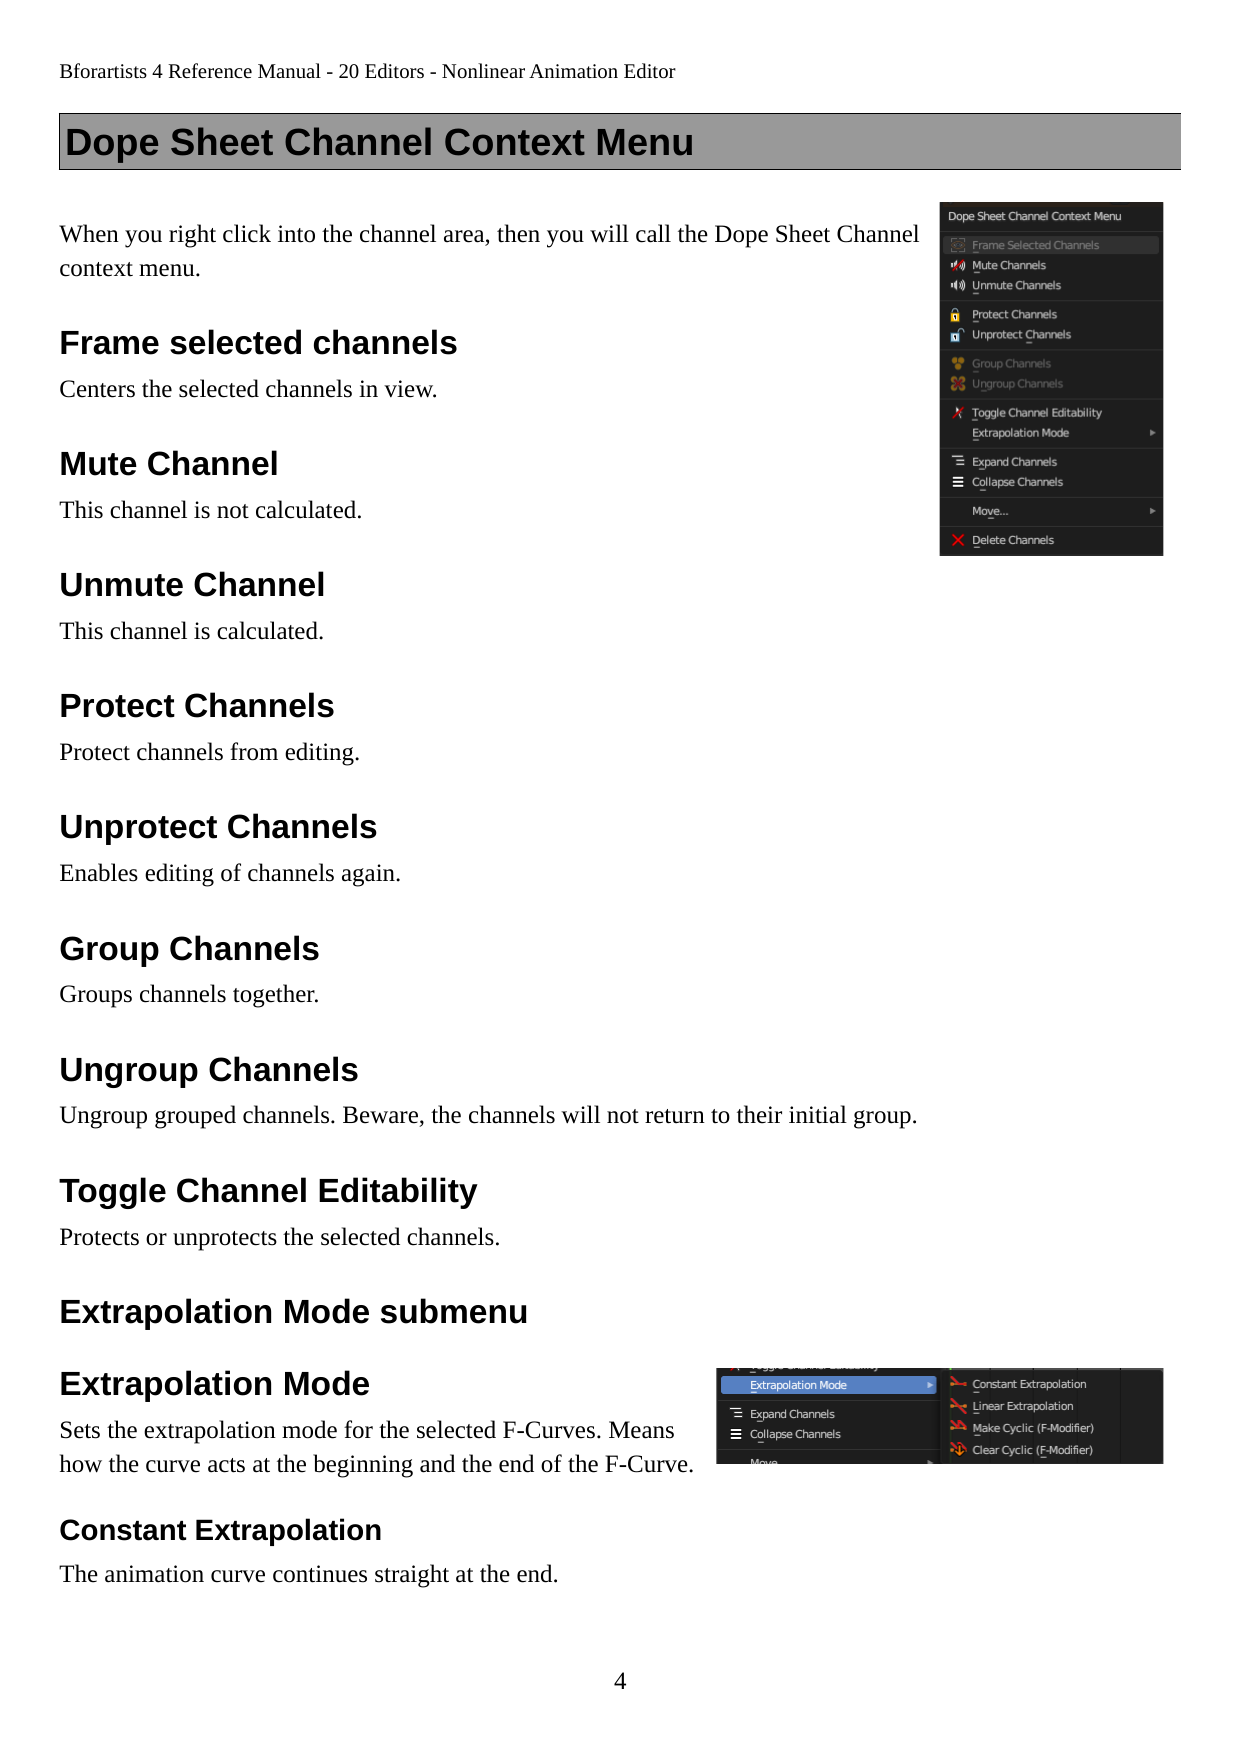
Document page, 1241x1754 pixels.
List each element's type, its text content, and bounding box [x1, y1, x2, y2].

picture [939, 202, 1164, 556]
subtitle Mute Channel [59, 444, 939, 483]
subtitle Frame selected channels [59, 323, 939, 362]
subtitle Group Channels [59, 928, 1181, 967]
text Centers the selected channels in view. [59, 374, 939, 403]
text Protects or unprotects the selected channels. [59, 1222, 1181, 1250]
text When you right click into the channel area, then you will call the Dope Sheet Channel context menu. [59, 219, 939, 282]
subtitle Unmute Channel [59, 565, 1181, 604]
subtitle Toggle Channel Editability [59, 1171, 1181, 1209]
subtitle Unprotect Channels [59, 807, 1181, 846]
subtitle Extrapolation Mode [59, 1363, 1181, 1402]
subtitle Constant Extrapolation [59, 1513, 1181, 1547]
subtitle Protect Channels [59, 686, 1181, 725]
text Ungroup grouped channels. Beware, the channels will not return to their initial group. [59, 1101, 1181, 1129]
subtitle Extrapolation Mode submenu [59, 1292, 1181, 1330]
text The animation curve continues straight at the end. [59, 1559, 1181, 1588]
text This channel is not calculated. [59, 495, 939, 524]
subtitle [1164, 323, 1181, 362]
subtitle Ungroup Channels [59, 1049, 1181, 1088]
picture [716, 1368, 1164, 1464]
text Protect channels from editing. [59, 737, 1181, 766]
table_header Dope Sheet Channel Context Menu [60, 114, 1181, 169]
text Enables editing of channels again. [59, 858, 1181, 887]
text Groups channels together. [59, 979, 1181, 1008]
subtitle [1164, 444, 1181, 483]
text Sets the extrapolation mode for the selected F-Curves. Means how the curve acts at the beginning and the end of the F-Curve. [59, 1415, 1181, 1478]
text This channel is calculated. [59, 616, 1181, 645]
